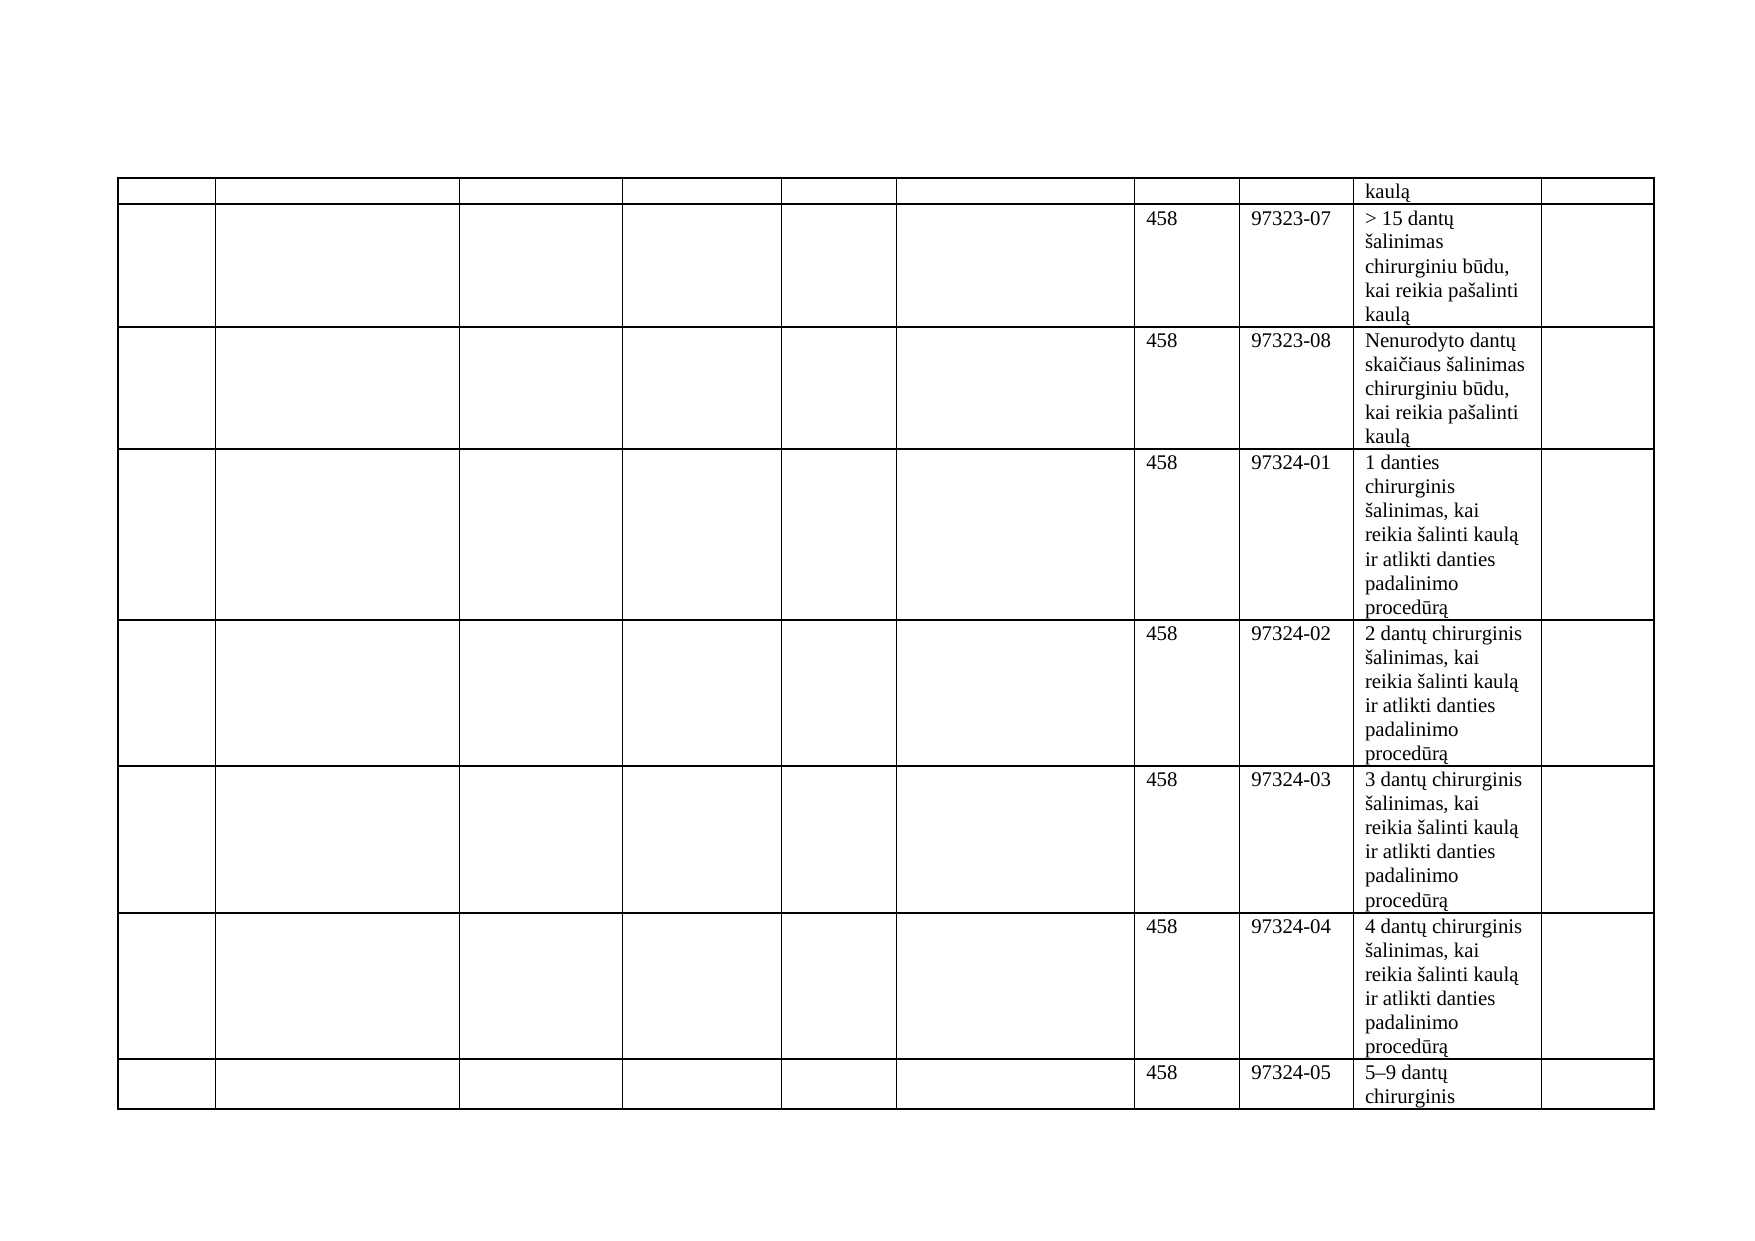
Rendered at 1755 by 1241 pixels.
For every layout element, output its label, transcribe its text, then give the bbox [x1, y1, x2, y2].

table_cell [216, 179, 459, 203]
table_cell [782, 1060, 896, 1108]
table_cell [216, 767, 459, 912]
table_cell [1542, 767, 1653, 912]
table_cell [623, 621, 781, 765]
table_cell [782, 179, 896, 203]
table_cell [897, 328, 1134, 448]
table_cell [119, 450, 215, 619]
table_cell kaulą [1354, 179, 1541, 203]
table_cell [623, 179, 781, 203]
table_cell [460, 621, 622, 765]
table_cell [119, 205, 215, 326]
table_cell [1542, 914, 1653, 1058]
table_cell [897, 914, 1134, 1058]
table_cell [897, 179, 1134, 203]
table_cell [460, 205, 622, 326]
table_cell [460, 179, 622, 203]
table_cell [460, 914, 622, 1058]
table_cell [216, 914, 459, 1058]
table_cell [460, 767, 622, 912]
table_cell [782, 914, 896, 1058]
table_cell 1 danties chirurginis šalinimas, kai reikia šalinti kaulą ir atlikti danties padalinimo procedūrą [1354, 450, 1541, 619]
table_cell [782, 450, 896, 619]
table_cell [623, 450, 781, 619]
table_cell [216, 328, 459, 448]
table_cell 97324-02 [1240, 621, 1353, 765]
table_cell 458 [1135, 914, 1239, 1058]
table_cell [1542, 328, 1653, 448]
table_cell 458 [1135, 450, 1239, 619]
table_cell [460, 328, 622, 448]
table_cell [119, 179, 215, 203]
table_cell [460, 1060, 622, 1108]
table_cell [460, 450, 622, 619]
table_cell 458 [1135, 328, 1239, 448]
table_cell [623, 328, 781, 448]
table_cell [1240, 179, 1353, 203]
table_cell [1542, 621, 1653, 765]
table_cell [119, 328, 215, 448]
table_cell [623, 1060, 781, 1108]
table_cell [782, 767, 896, 912]
table_cell [1542, 205, 1653, 326]
table_cell [897, 205, 1134, 326]
table_cell Nenurodyto dantų skaičiaus šalinimas chirurginiu būdu, kai reikia pašalinti kaulą [1354, 328, 1541, 448]
table_cell 458 [1135, 767, 1239, 912]
table_cell [119, 621, 215, 765]
table_cell 97324-01 [1240, 450, 1353, 619]
table_cell 4 dantų chirurginis šalinimas, kai reikia šalinti kaulą ir atlikti danties padalinimo procedūrą [1354, 914, 1541, 1058]
table_cell [623, 914, 781, 1058]
table_cell 97323-07 [1240, 205, 1353, 326]
table_cell [897, 621, 1134, 765]
table_cell [897, 1060, 1134, 1108]
table_cell [623, 205, 781, 326]
table_cell 458 [1135, 1060, 1239, 1108]
table_cell [1542, 1060, 1653, 1108]
table_cell [897, 767, 1134, 912]
table_cell [216, 621, 459, 765]
table_cell > 15 dantų šalinimas chirurginiu būdu, kai reikia pašalinti kaulą [1354, 205, 1541, 326]
table_cell [623, 767, 781, 912]
table_cell 97324-05 [1240, 1060, 1353, 1108]
table_cell 3 dantų chirurginis šalinimas, kai reikia šalinti kaulą ir atlikti danties padalinimo procedūrą [1354, 767, 1541, 912]
table_cell [782, 621, 896, 765]
table_cell [119, 914, 215, 1058]
table_cell [782, 328, 896, 448]
table_cell 2 dantų chirurginis šalinimas, kai reikia šalinti kaulą ir atlikti danties padalinimo procedūrą [1354, 621, 1541, 765]
table_cell [119, 1060, 215, 1108]
table_cell 458 [1135, 205, 1239, 326]
table_cell [216, 450, 459, 619]
table_cell [1542, 450, 1653, 619]
table_cell [216, 205, 459, 326]
table_cell 97324-04 [1240, 914, 1353, 1058]
table_cell [782, 205, 896, 326]
table_cell [1542, 179, 1653, 203]
table_cell 97324-03 [1240, 767, 1353, 912]
table_cell 97323-08 [1240, 328, 1353, 448]
table_cell [897, 450, 1134, 619]
table_cell [1135, 179, 1239, 203]
table_cell [119, 767, 215, 912]
table_cell [216, 1060, 459, 1108]
table_cell 458 [1135, 621, 1239, 765]
table_cell 5–9 dantų chirurginis [1354, 1060, 1541, 1108]
